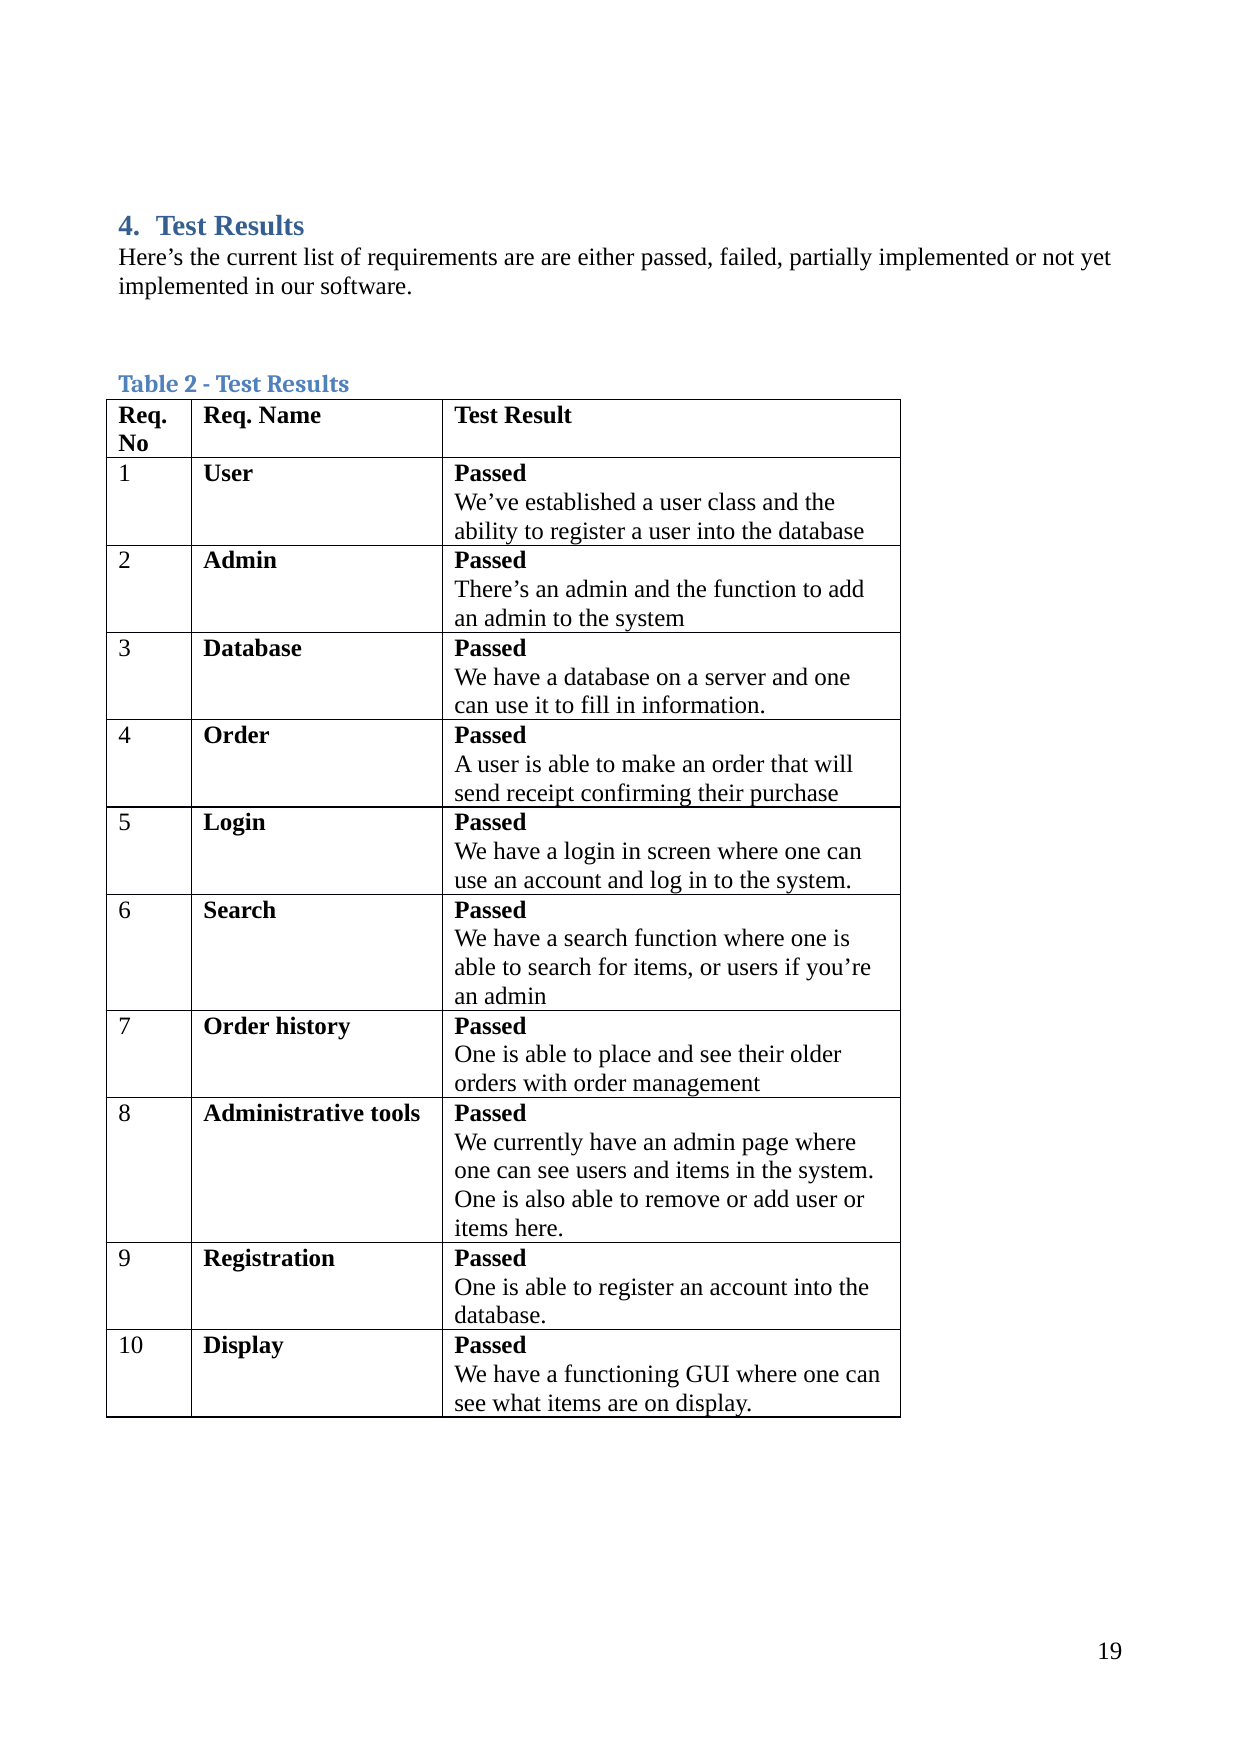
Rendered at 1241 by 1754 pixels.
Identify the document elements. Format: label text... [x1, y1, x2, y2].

table_cell 9 [107, 1243, 191, 1329]
table_cell 5 [107, 808, 191, 894]
subtitle Table 2 - Test Results [118, 370, 1122, 399]
table_cell 4 [107, 720, 191, 806]
table_cell 2 [107, 546, 191, 632]
subtitle Test Results [118, 208, 1122, 242]
table_cell User [192, 458, 442, 544]
table_cell Passed One is able to place and see their older orders with order management [443, 1011, 900, 1097]
table_cell Passed We have a login in screen where one can use an account and log in to the system. [443, 808, 900, 894]
table_cell Order [192, 720, 442, 806]
table_cell Passed We have a database on a server and one can use it to fill in information. [443, 633, 900, 719]
table_cell Admin [192, 546, 442, 632]
table_cell Order history [192, 1011, 442, 1097]
table_cell Passed A user is able to make an order that will send receipt confirming their purchase [443, 720, 900, 806]
table_cell 3 [107, 633, 191, 719]
table_header Test Result [443, 400, 900, 457]
table_cell Passed We have a functioning GUI where one can see what items are on display. [443, 1330, 900, 1416]
table_cell 6 [107, 895, 191, 1010]
table_header Req. Name [192, 400, 442, 457]
table_cell 7 [107, 1011, 191, 1097]
table_cell Passed We have a search function where one is able to search for items, or users if you’re an admin [443, 895, 900, 1010]
table_cell Administrative tools [192, 1098, 442, 1242]
table_cell 10 [107, 1330, 191, 1416]
table_cell Passed One is able to register an account into the database. [443, 1243, 900, 1329]
table_cell Passed There’s an admin and the function to add an admin to the system [443, 546, 900, 632]
table_cell Passed We’ve established a user class and the ability to register a user into the database [443, 458, 900, 544]
table_cell 1 [107, 458, 191, 544]
table_cell Search [192, 895, 442, 1010]
table_cell Display [192, 1330, 442, 1416]
table_cell 8 [107, 1098, 191, 1242]
table_cell Passed We currently have an admin page where one can see users and items in the system. One is also able to remove or add user or items here. [443, 1098, 900, 1242]
text Here’s the current list of requirements are are either passed, failed, partially implemented or not yet implemented in our software. [118, 242, 1122, 299]
table_cell Database [192, 633, 442, 719]
table_header Req. No [107, 400, 191, 457]
table_cell Login [192, 808, 442, 894]
table_cell Registration [192, 1243, 442, 1329]
